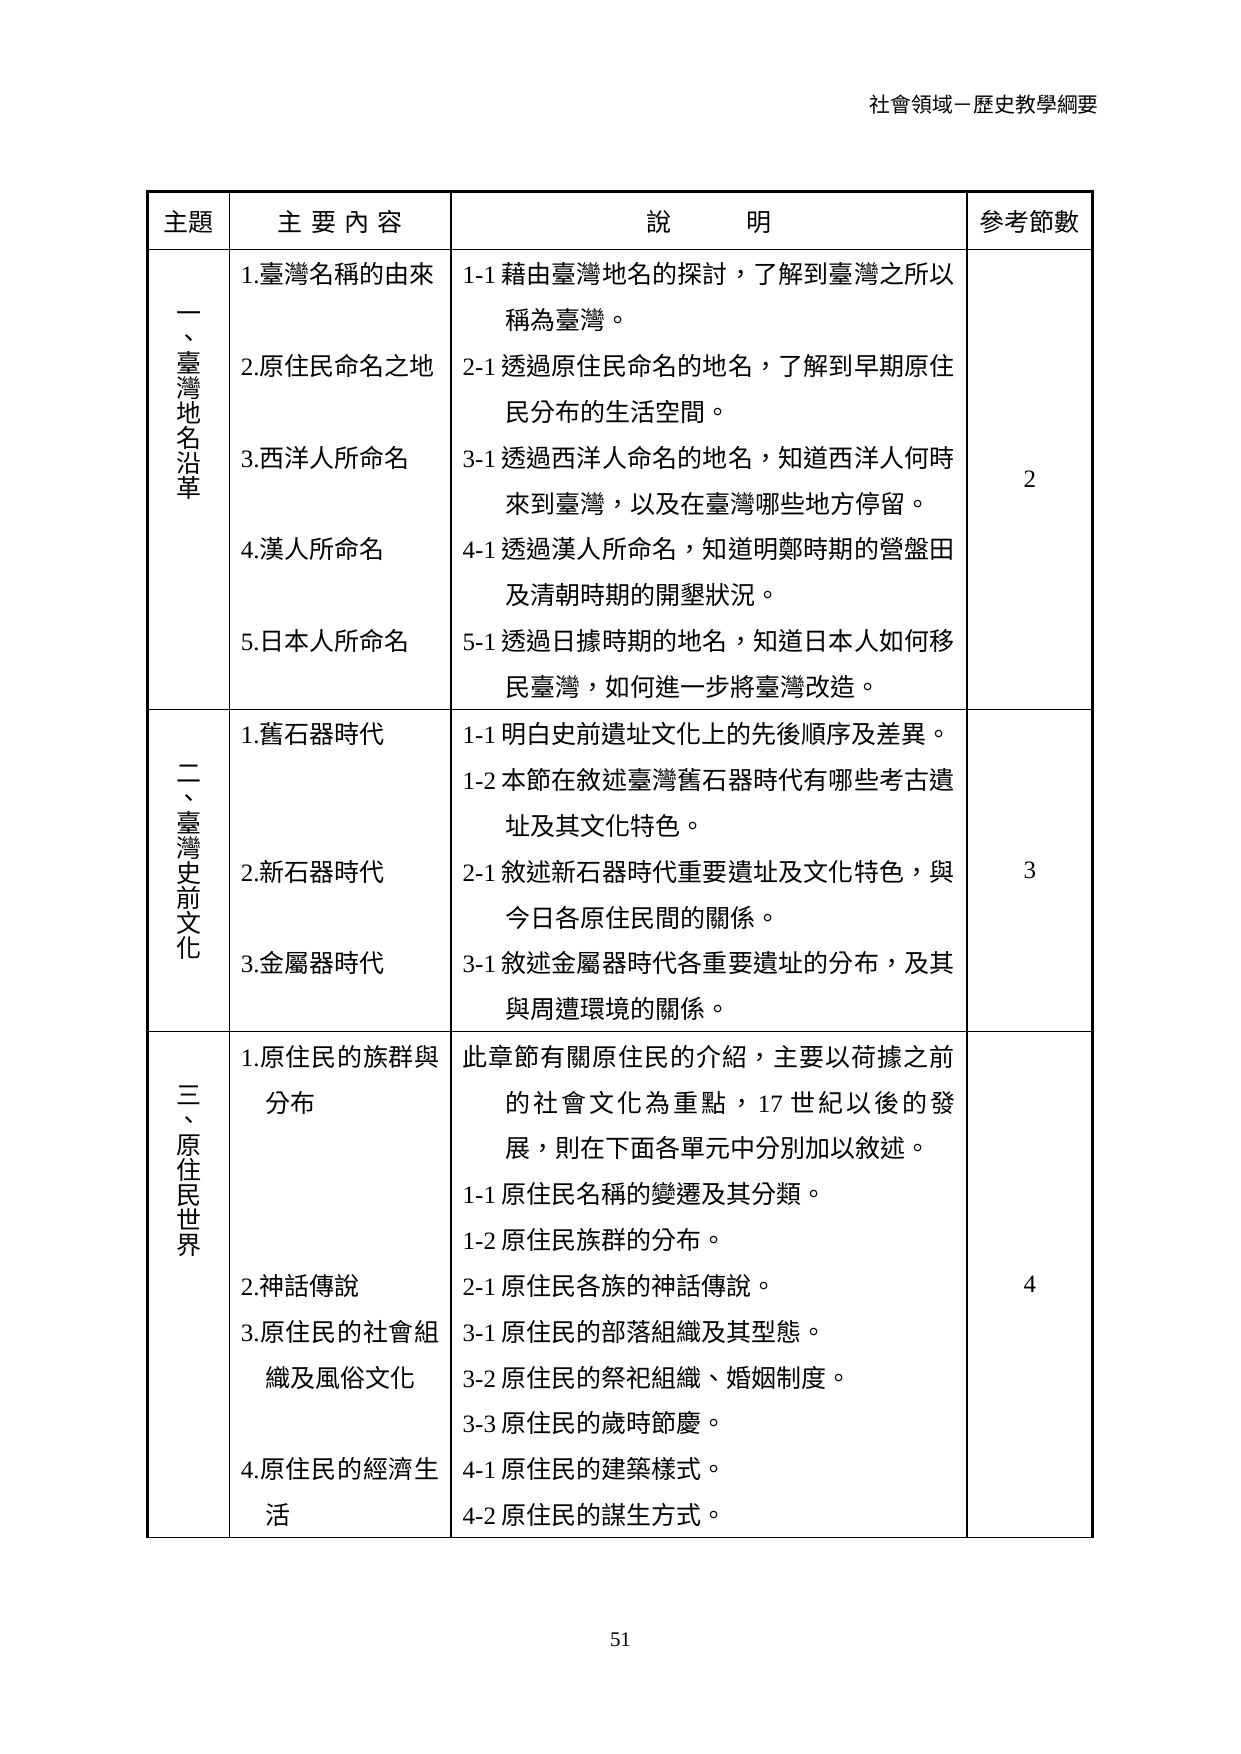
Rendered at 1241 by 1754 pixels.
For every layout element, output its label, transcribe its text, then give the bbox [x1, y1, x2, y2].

table_cell 三、原住民世界 [149, 1032, 229, 1537]
table_cell 此章節有關原住民的介紹，主要以荷據之前的社會文化為重點，17世紀以後的發展，則在下面各單元中分別加以敘述。 1-1原住民名稱的變遷及其分類。 1-2原住民族群的分布。 2-1原住民各族的神話傳說。 3-1原住民的部落組織及其型態。 3-2原住民的祭祀組織、婚姻制度。 3-3原住民的歲時節慶。 4-1原住民的建築樣式。 4-2原住民的謀生方式。 [452, 1032, 966, 1537]
table_cell 1.原住民的族群與分布 2.神話傳說 3.原住民的社會組織及風俗文化 4.原住民的經濟生活 [230, 1032, 450, 1537]
table_cell 3 [968, 710, 1091, 1031]
table_cell 4 [968, 1032, 1091, 1537]
table_cell 1.舊石器時代 2.新石器時代 3.金屬器時代 [230, 710, 450, 1031]
table_cell 一、臺灣地名沿革 [149, 250, 229, 708]
table_cell 2 [968, 250, 1091, 708]
table_cell 1.臺灣名稱的由來 2.原住民命名之地 3.西洋人所命名 4.漢人所命名 5.日本人所命名 [230, 250, 450, 708]
table_cell 1-1明白史前遺址文化上的先後順序及差異。 1-2本節在敘述臺灣舊石器時代有哪些考古遺址及其文化特色。 2-1敘述新石器時代重要遺址及文化特色，與今日各原住民間的關係。 3-1敘述金屬器時代各重要遺址的分布，及其與周遭環境的關係。 [452, 710, 966, 1031]
table_cell 二、臺灣史前文化 [149, 710, 229, 1031]
table_header 主要內容 [230, 193, 450, 248]
table_cell 1-1藉由臺灣地名的探討，了解到臺灣之所以稱為臺灣。 2-1透過原住民命名的地名，了解到早期原住民分布的生活空間。 3-1透過西洋人命名的地名，知道西洋人何時來到臺灣，以及在臺灣哪些地方停留。 4-1透過漢人所命名，知道明鄭時期的營盤田及清朝時期的開墾狀況。 5-1透過日據時期的地名，知道日本人如何移民臺灣，如何進一步將臺灣改造。 [452, 250, 966, 708]
table_header 參考節數 [968, 193, 1091, 248]
table_header 說明 [452, 193, 966, 248]
table_header 主題 [149, 193, 229, 248]
